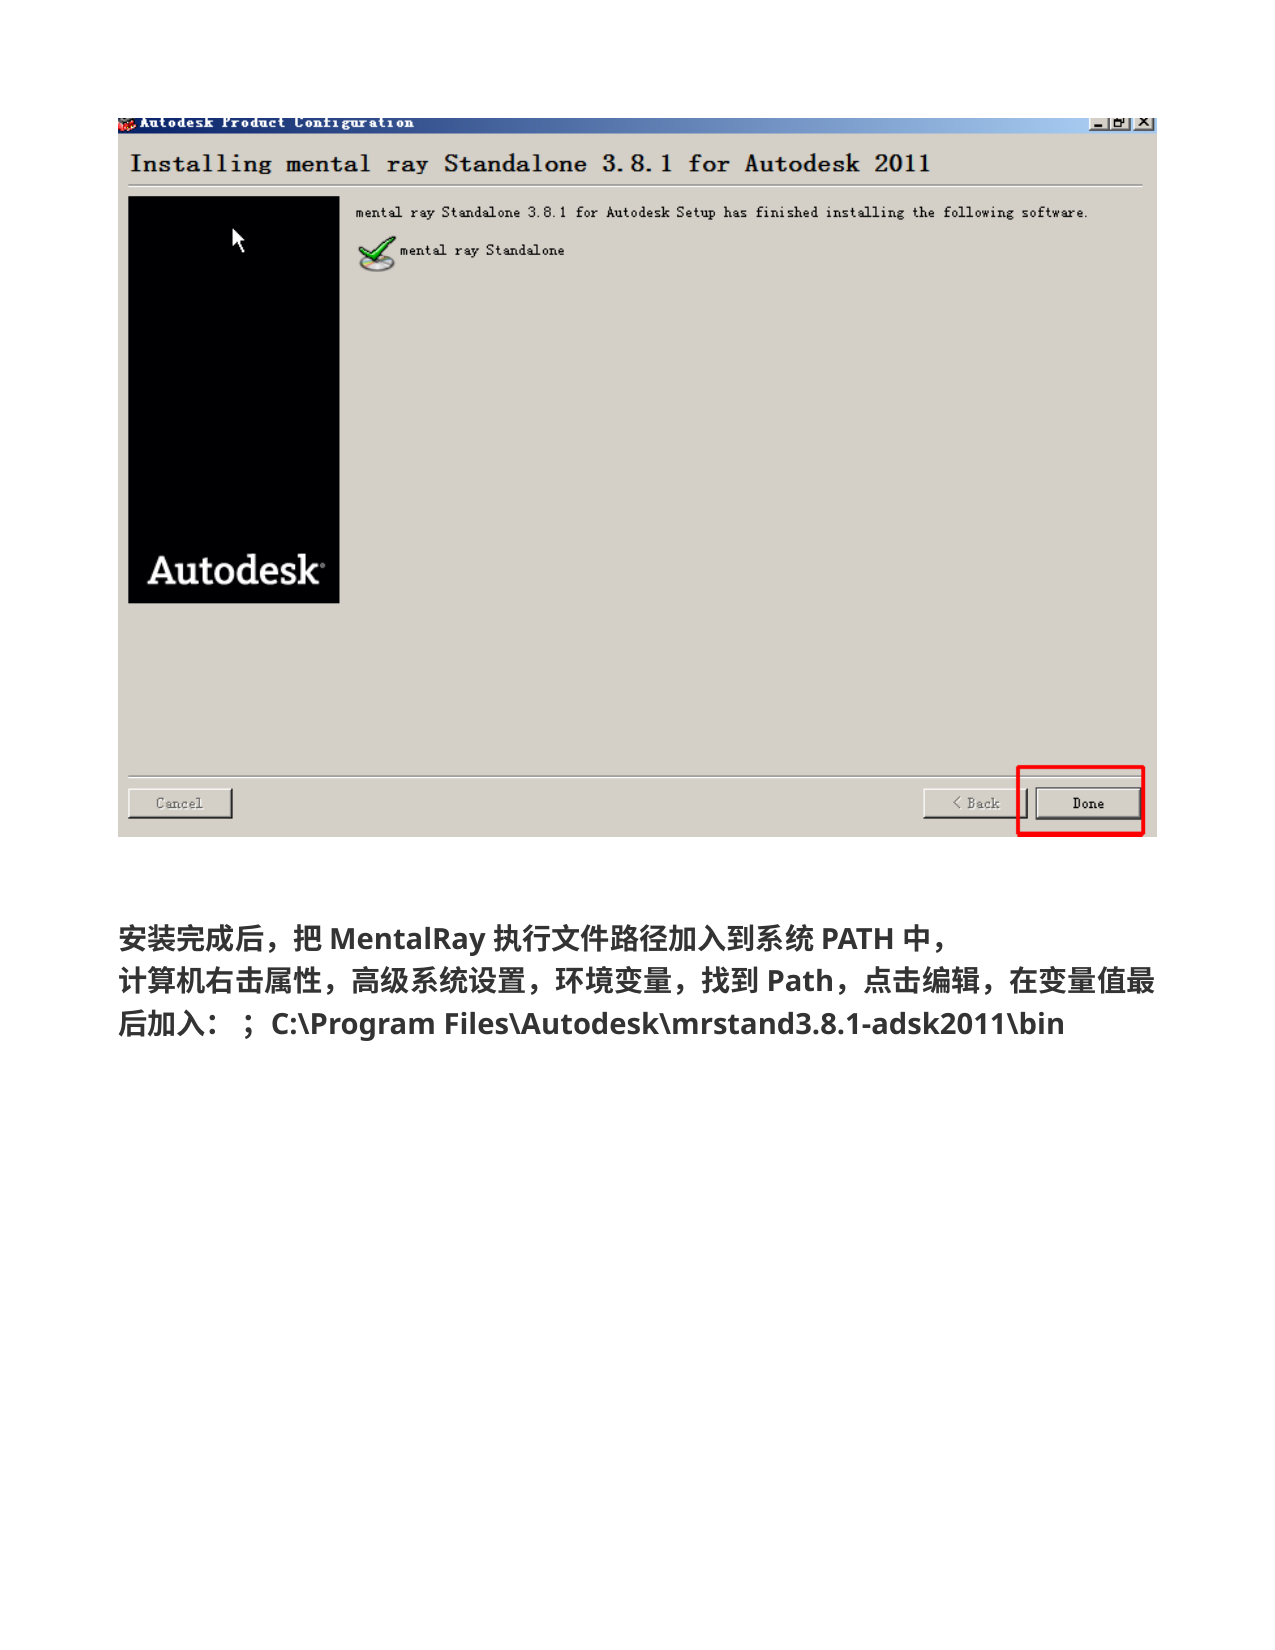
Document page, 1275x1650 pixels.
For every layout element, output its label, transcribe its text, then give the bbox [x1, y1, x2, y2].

text 计算机右击属性，高级系统设置，环境变量，找到 Path，点击编辑，在变量值最后加入： ；C:\Program Files\Autodesk\mrstand3.8.1-adsk2011\bin [118, 958, 1157, 1043]
picture [118, 118, 1157, 837]
text 安装完成后，把 MentalRay 执行文件路径加入到系统 PATH 中， [118, 916, 1157, 958]
